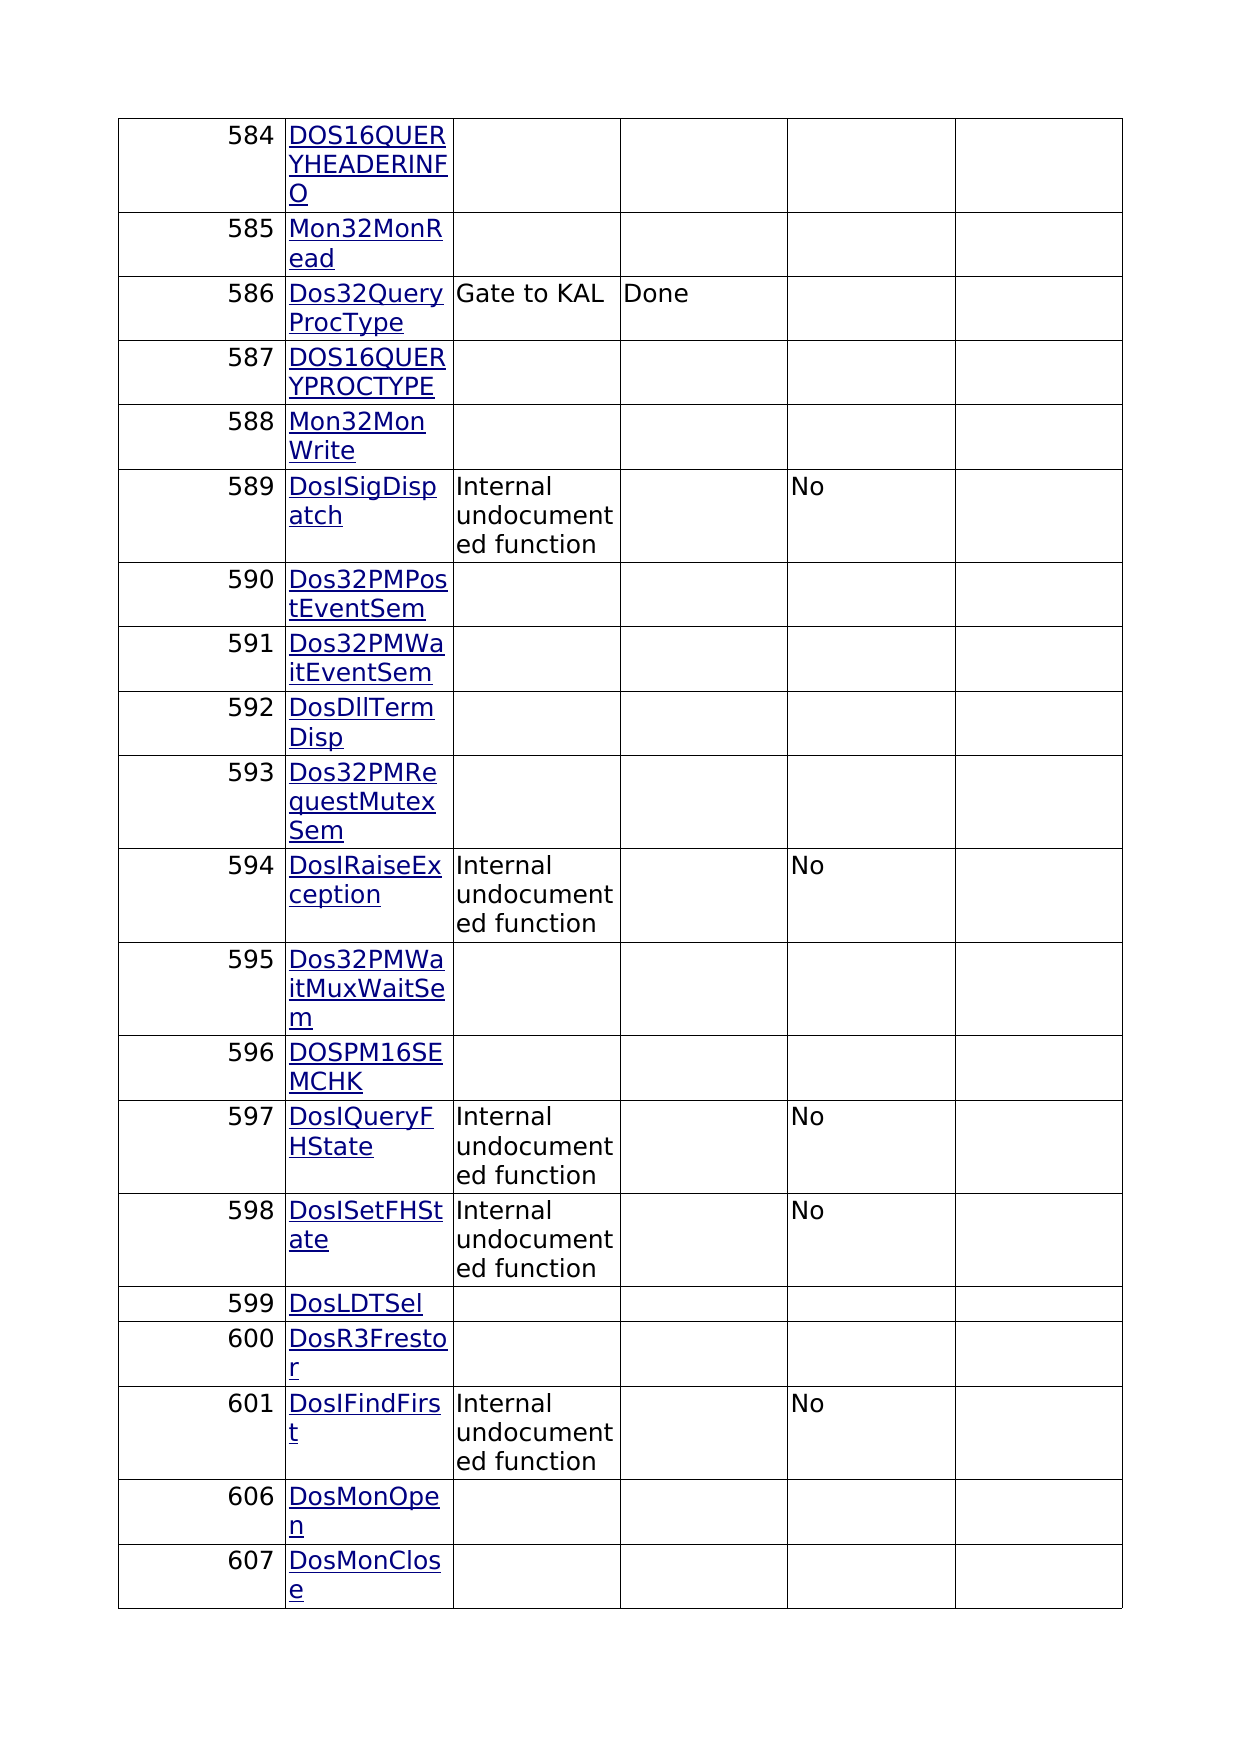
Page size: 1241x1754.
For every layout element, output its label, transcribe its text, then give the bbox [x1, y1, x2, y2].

table_cell DosDllTermDisp [286, 692, 453, 755]
table_cell Dos32QueryProcType [286, 277, 453, 340]
table_cell No [788, 1101, 955, 1193]
table_cell [454, 1322, 620, 1386]
table_cell [621, 692, 787, 755]
table_cell 590 [119, 563, 285, 626]
table_cell Internal undocumented function [454, 1101, 620, 1193]
table_cell [956, 563, 1122, 626]
table_cell [454, 213, 620, 276]
table_cell [621, 756, 787, 848]
table_cell [956, 277, 1122, 340]
table_cell [621, 1194, 787, 1286]
table_cell [454, 1287, 620, 1321]
table_cell DOSPM16SEMCHK [286, 1036, 453, 1099]
table_cell [621, 341, 787, 404]
table_cell [956, 1194, 1122, 1286]
table_cell DosIFindFirst [286, 1387, 453, 1479]
table_cell [621, 405, 787, 469]
table_cell 593 [119, 756, 285, 848]
table_cell DosMonClose [286, 1545, 453, 1608]
table_cell 594 [119, 849, 285, 942]
table_cell [454, 1545, 620, 1608]
table_cell 589 [119, 470, 285, 562]
table_cell [956, 213, 1122, 276]
table_cell [454, 756, 620, 848]
table_cell [956, 943, 1122, 1035]
table_cell 597 [119, 1101, 285, 1193]
table_cell [621, 943, 787, 1035]
table_cell [621, 1287, 787, 1321]
table_cell [788, 1322, 955, 1386]
table_cell [956, 405, 1122, 469]
table_cell [788, 277, 955, 340]
table_cell [788, 692, 955, 755]
table_cell [956, 756, 1122, 848]
table_cell [788, 119, 955, 212]
table_cell [956, 1322, 1122, 1386]
table_cell DosIRaiseException [286, 849, 453, 942]
table_cell [788, 563, 955, 626]
table_cell No [788, 1194, 955, 1286]
table_cell 599 [119, 1287, 285, 1321]
table_cell DosR3Frestor [286, 1322, 453, 1386]
table_cell [621, 1480, 787, 1543]
table_cell 598 [119, 1194, 285, 1286]
table_cell [454, 943, 620, 1035]
table_cell [621, 1387, 787, 1479]
table_cell 585 [119, 213, 285, 276]
table_cell [956, 1387, 1122, 1479]
table_cell Internal undocumented function [454, 849, 620, 942]
table_cell Internal undocumented function [454, 1194, 620, 1286]
table_cell [454, 627, 620, 691]
table_cell [454, 1036, 620, 1099]
table_cell No [788, 849, 955, 942]
table_cell 600 [119, 1322, 285, 1386]
table_cell 596 [119, 1036, 285, 1099]
table_cell [788, 1545, 955, 1608]
table_cell DosISigDispatch [286, 470, 453, 562]
table_cell [454, 1480, 620, 1543]
table_cell [956, 1101, 1122, 1193]
table_cell 588 [119, 405, 285, 469]
table_cell [788, 756, 955, 848]
table_cell Dos32PMWaitMuxWaitSem [286, 943, 453, 1035]
table_cell [621, 849, 787, 942]
table_cell No [788, 1387, 955, 1479]
table_cell [621, 213, 787, 276]
table_cell 587 [119, 341, 285, 404]
table_cell 591 [119, 627, 285, 691]
table_cell [454, 405, 620, 469]
table_cell Gate to KAL [454, 277, 620, 340]
table_cell Mon32MonWrite [286, 405, 453, 469]
table_cell 595 [119, 943, 285, 1035]
table_cell [621, 119, 787, 212]
table_cell [621, 563, 787, 626]
table_cell [788, 627, 955, 691]
table_cell No [788, 470, 955, 562]
table_cell [956, 1545, 1122, 1608]
table_cell [956, 119, 1122, 212]
table_cell [956, 341, 1122, 404]
table_cell 601 [119, 1387, 285, 1479]
table_cell [956, 692, 1122, 755]
table_cell [956, 849, 1122, 942]
table_cell [788, 1480, 955, 1543]
table_cell DosISetFHState [286, 1194, 453, 1286]
table_cell Internal undocumented function [454, 1387, 620, 1479]
table_cell DosLDTSel [286, 1287, 453, 1321]
table_cell [454, 563, 620, 626]
table_cell [454, 119, 620, 212]
table_cell [621, 1322, 787, 1386]
table_cell [956, 627, 1122, 691]
table_cell [788, 1036, 955, 1099]
table_cell DOS16QUERYPROCTYPE [286, 341, 453, 404]
table_cell [788, 943, 955, 1035]
table_cell [788, 1287, 955, 1321]
table_cell Dos32PMWaitEventSem [286, 627, 453, 691]
table_cell [621, 1545, 787, 1608]
table_cell DOS16QUERYHEADERINFO [286, 119, 453, 212]
table_cell [956, 1287, 1122, 1321]
table_cell Internal undocumented function [454, 470, 620, 562]
table_cell Dos32PMRequestMutexSem [286, 756, 453, 848]
table_cell 586 [119, 277, 285, 340]
table_cell [621, 1036, 787, 1099]
table_cell Mon32MonRead [286, 213, 453, 276]
table_cell [621, 470, 787, 562]
table_cell [621, 1101, 787, 1193]
table_cell [454, 341, 620, 404]
table_cell 606 [119, 1480, 285, 1543]
table_cell [788, 341, 955, 404]
table_cell [956, 1036, 1122, 1099]
table_cell DosMonOpen [286, 1480, 453, 1543]
table_cell 584 [119, 119, 285, 212]
table_cell Dos32PMPostEventSem [286, 563, 453, 626]
table_cell DosIQueryFHState [286, 1101, 453, 1193]
table_cell Done [621, 277, 787, 340]
table_cell [788, 405, 955, 469]
table_cell [788, 213, 955, 276]
table_cell [454, 692, 620, 755]
table_cell 607 [119, 1545, 285, 1608]
table_cell [956, 470, 1122, 562]
table_cell 592 [119, 692, 285, 755]
table_cell [621, 627, 787, 691]
table_cell [956, 1480, 1122, 1543]
